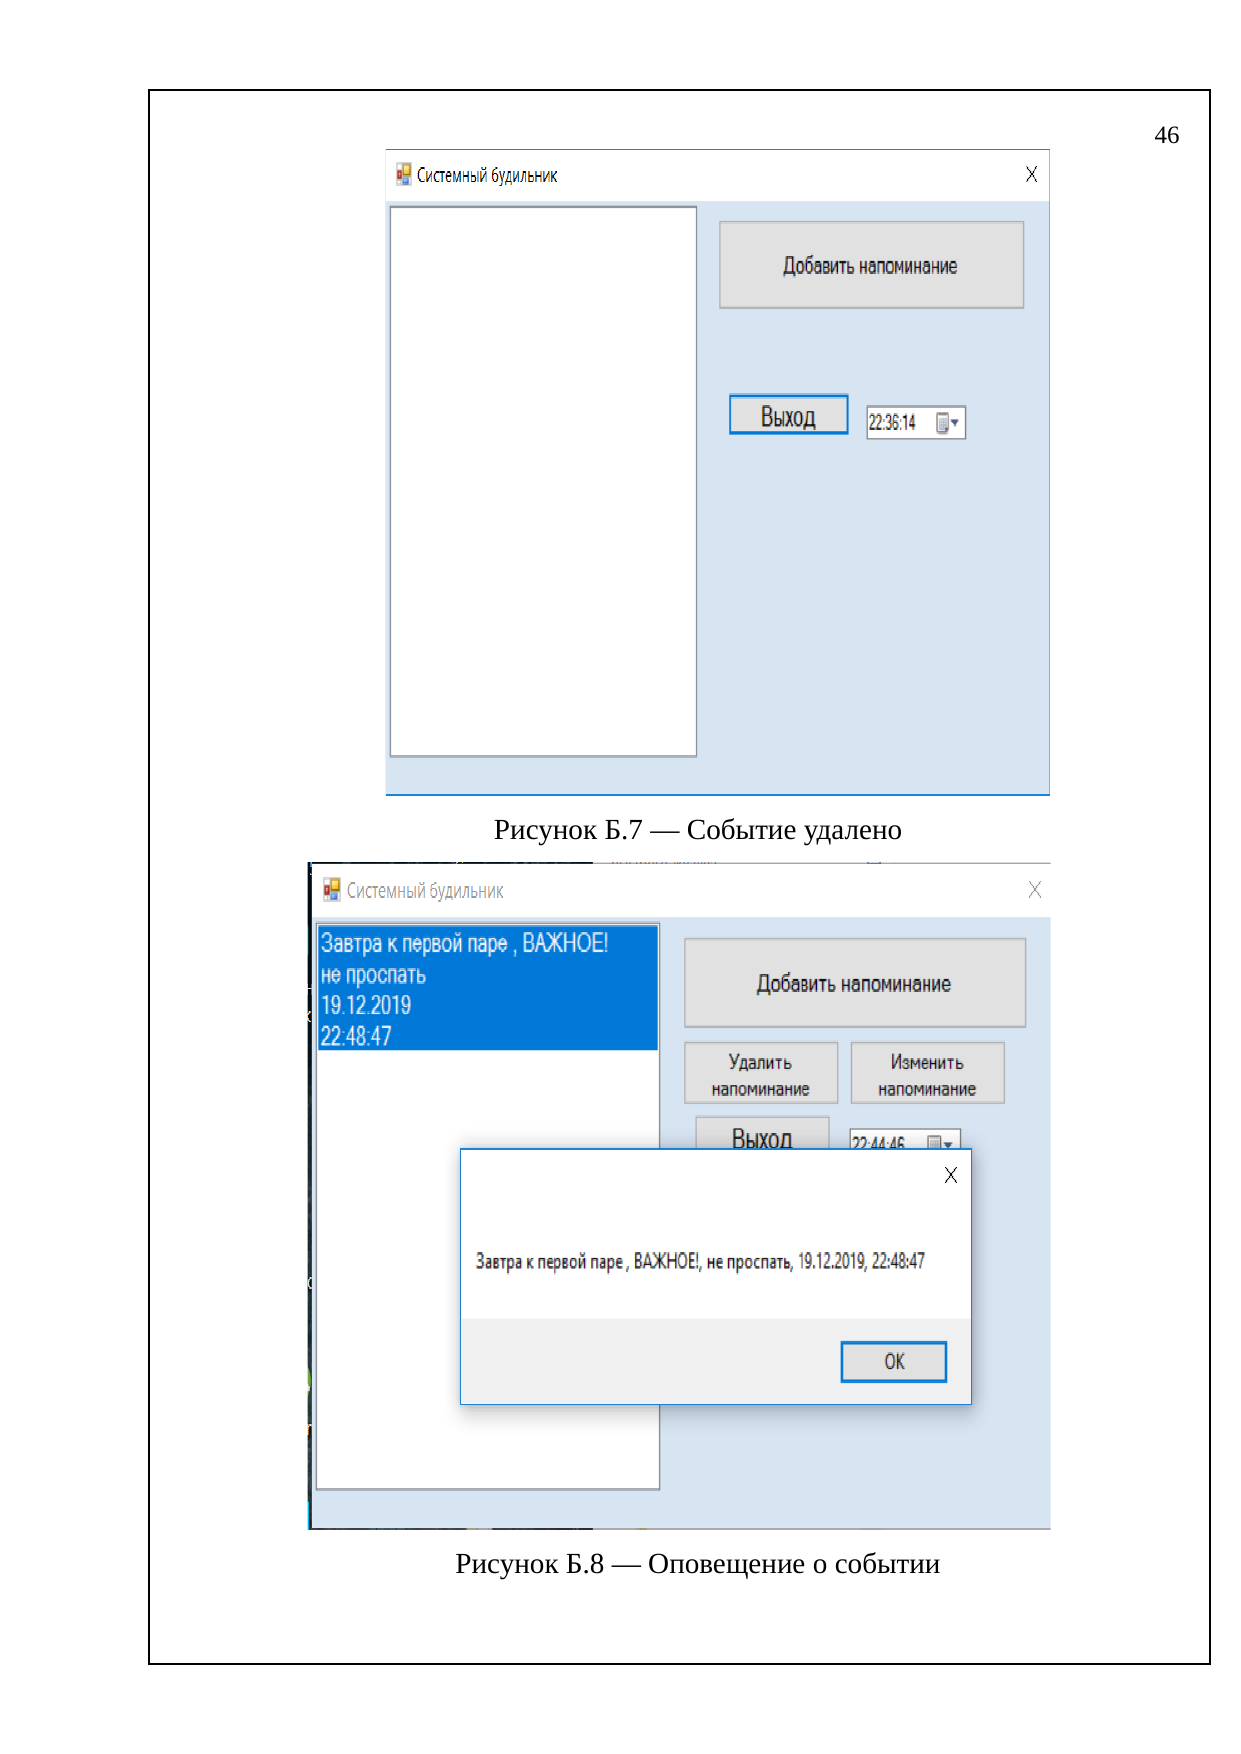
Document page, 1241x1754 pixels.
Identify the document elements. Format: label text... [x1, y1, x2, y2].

text Рисунок Б.8 — Оповещение о событии [242, 862, 1099, 1580]
text Рисунок Б.7 — Событие удалено [242, 796, 1099, 846]
picture [385, 149, 1050, 796]
